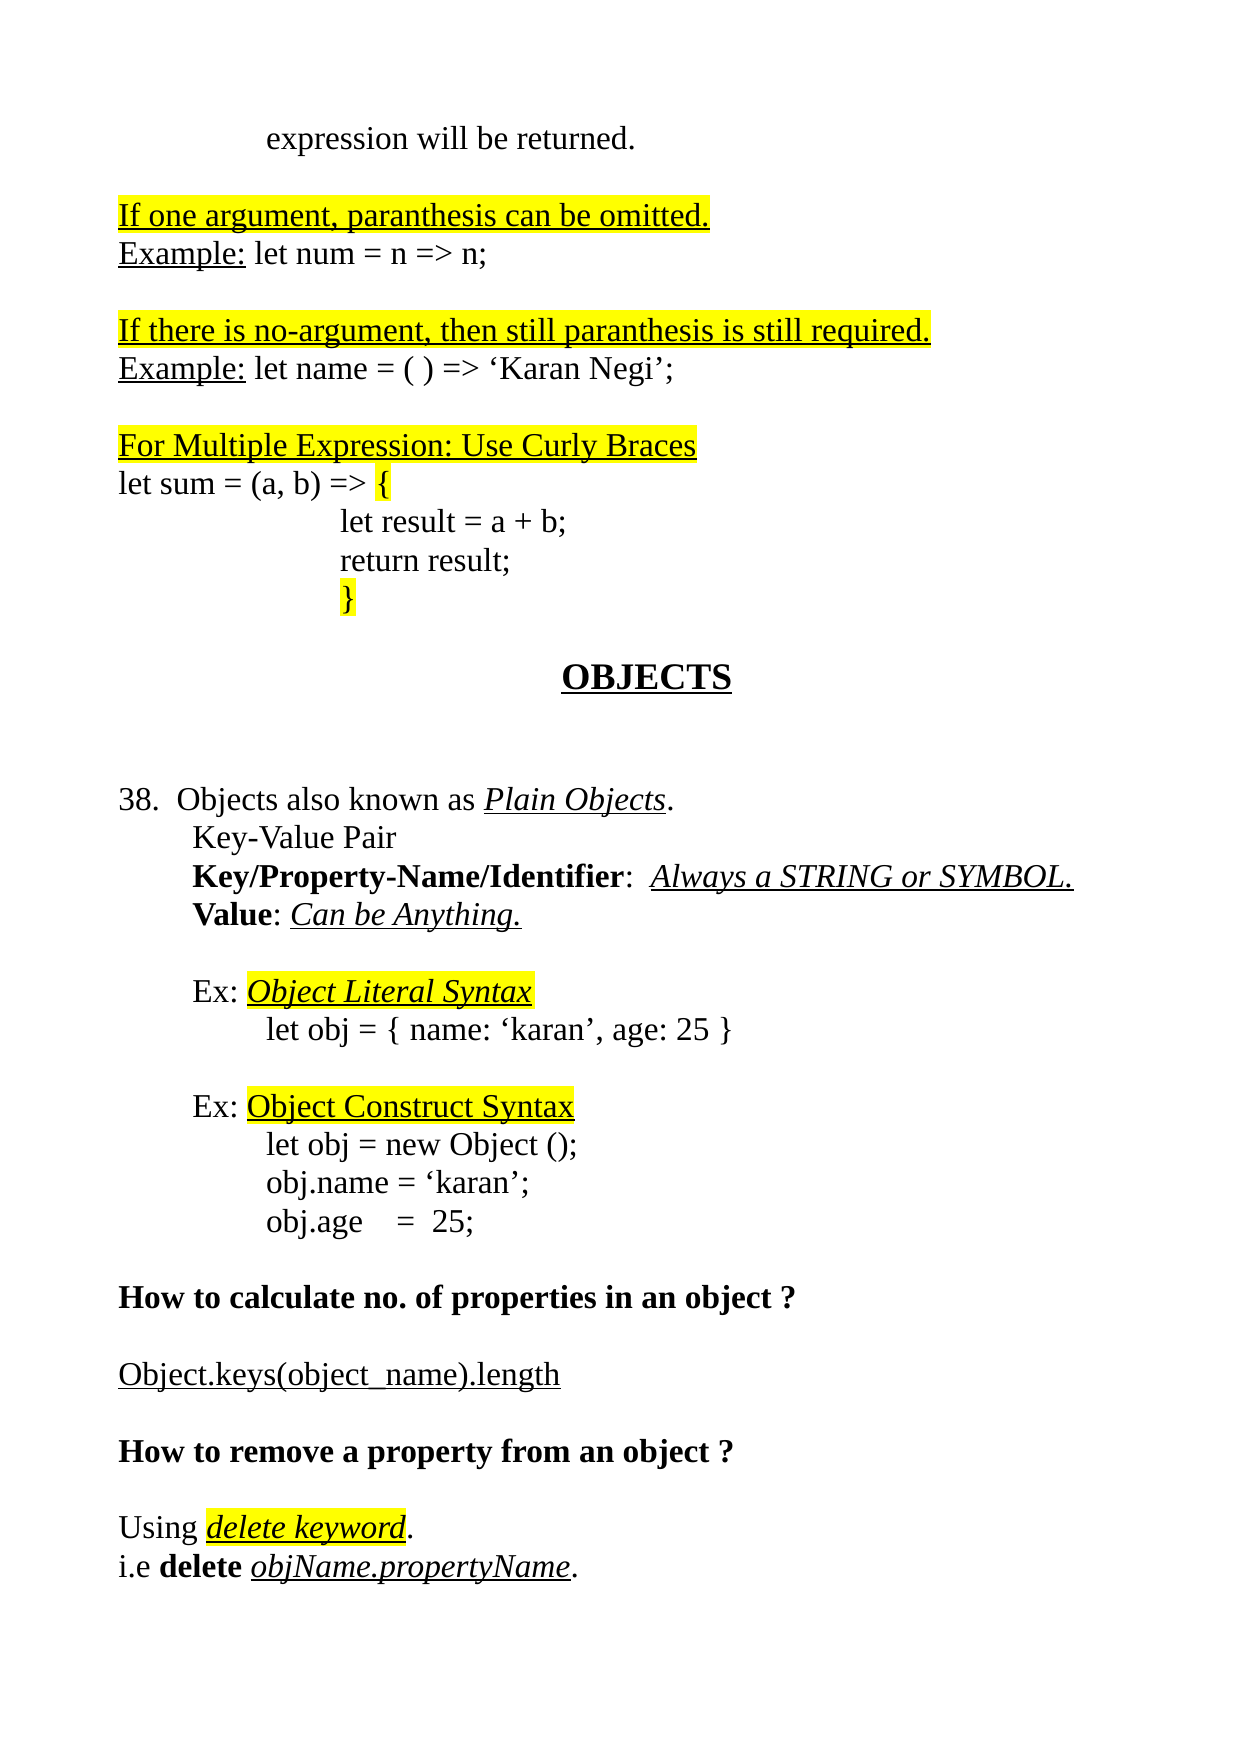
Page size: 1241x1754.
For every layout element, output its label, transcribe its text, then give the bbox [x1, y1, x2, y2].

text Ex: Object Literal Syntax [118, 971, 1122, 1009]
text i.e delete objName.propertyName. [118, 1546, 1122, 1584]
text If one argument, paranthesis can be omitted. [118, 195, 1122, 233]
text let obj = { name: ‘karan’, age: 25 } [118, 1009, 1122, 1048]
text OBJECTS [118, 655, 1122, 698]
text Example: let name = ( ) => ‘Karan Negi’; [118, 348, 1122, 386]
text obj.age = 25; [118, 1201, 1122, 1239]
text let sum = (a, b) => { [118, 463, 1122, 501]
text let obj = new Object (); [118, 1124, 1122, 1163]
text Object.keys(object_name).length [118, 1354, 1122, 1393]
text Key/Property-Name/Identifier: Always a STRING or SYMBOL. [118, 856, 1122, 894]
text let result = a + b; [118, 501, 1122, 540]
text Example: let num = n => n; [118, 233, 1122, 271]
text Using delete keyword. [118, 1508, 1122, 1546]
text expression will be returned. [118, 118, 1122, 156]
text return result; [118, 540, 1122, 578]
text 38. Objects also known as Plain Objects. [118, 779, 1122, 818]
text How to remove a property from an object ? [118, 1431, 1122, 1469]
text Key-Value Pair [118, 818, 1122, 856]
text If there is no-argument, then still paranthesis is still required. [118, 310, 1122, 348]
text Ex: Object Construct Syntax [118, 1086, 1122, 1124]
text How to calculate no. of properties in an object ? [118, 1278, 1122, 1316]
text obj.name = ‘karan’; [118, 1163, 1122, 1201]
text Value: Can be Anything. [118, 894, 1122, 933]
text } [118, 578, 1122, 616]
text For Multiple Expression: Use Curly Braces [118, 425, 1122, 463]
